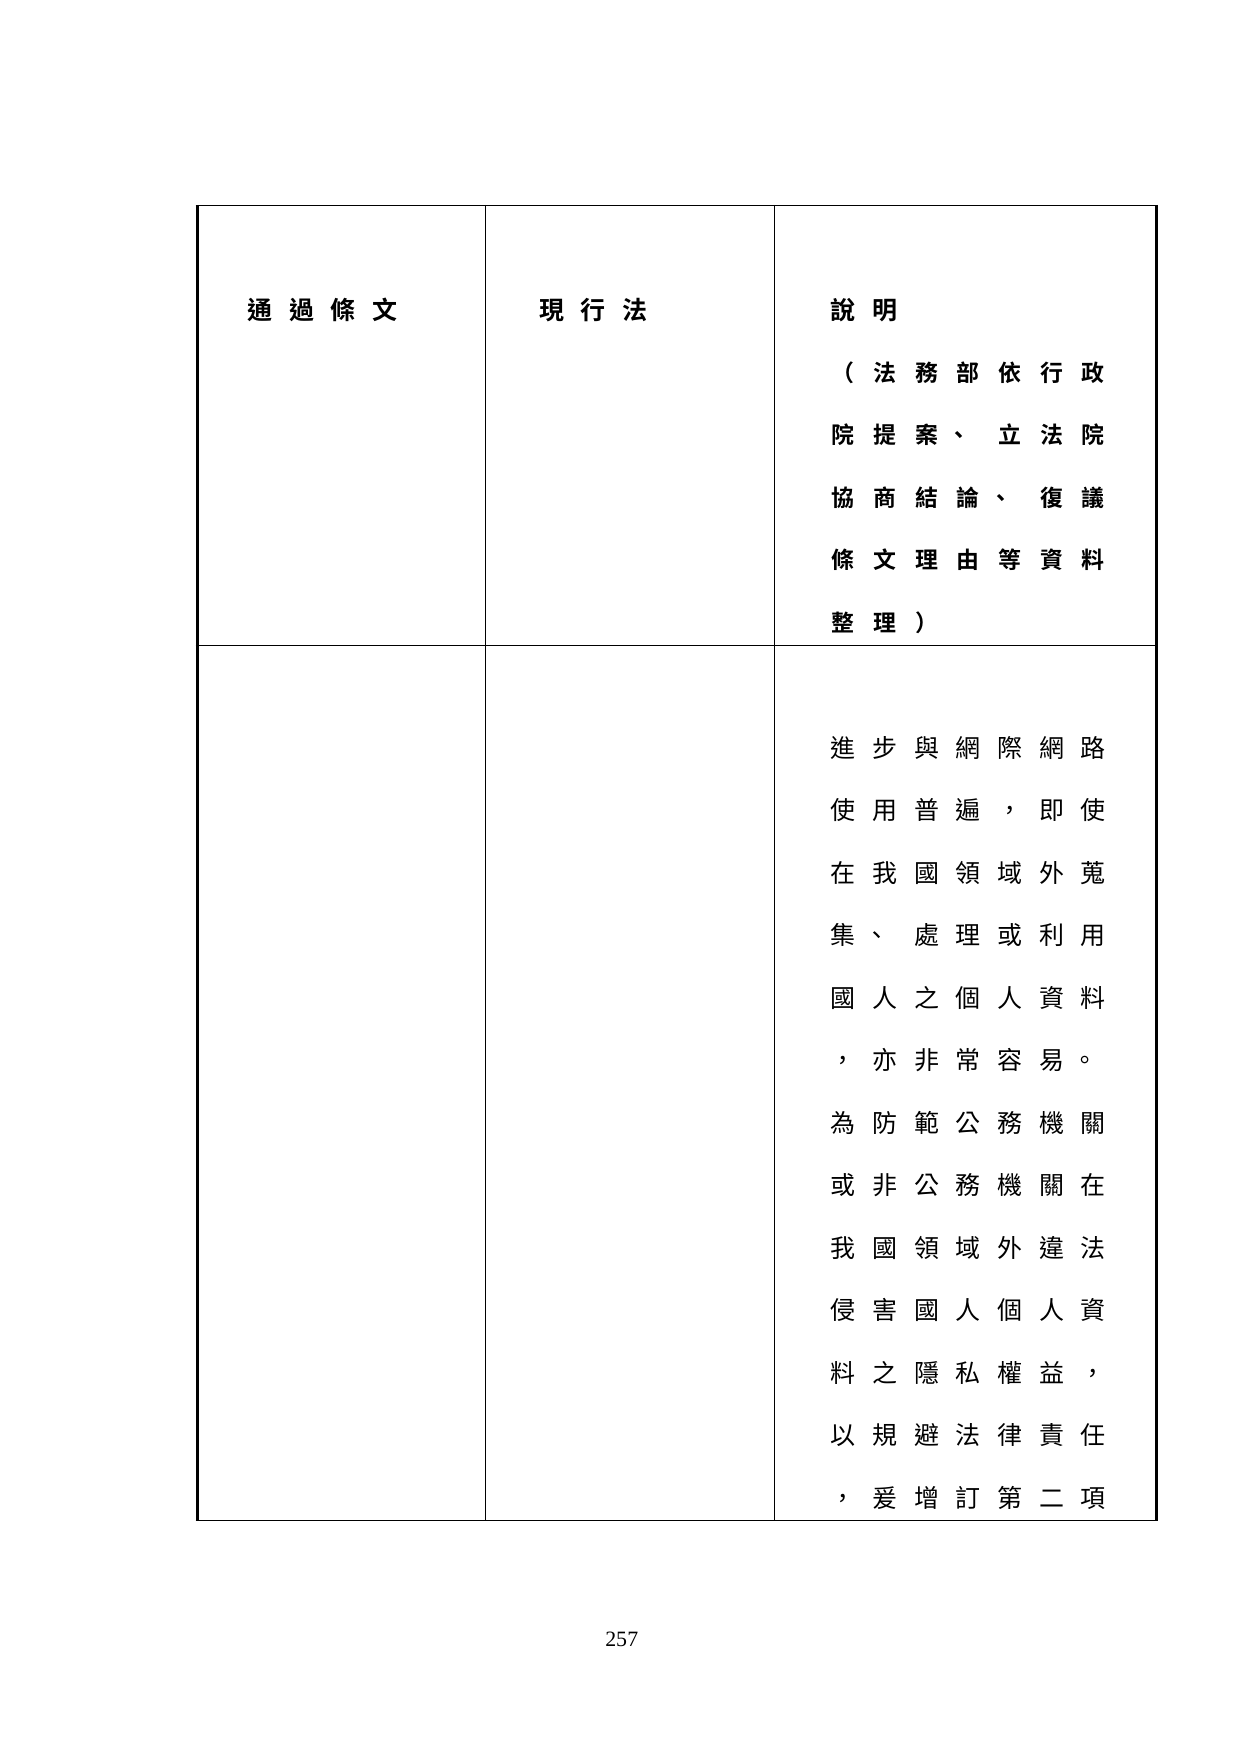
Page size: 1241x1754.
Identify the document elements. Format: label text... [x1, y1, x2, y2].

table_header 通過條文 [199, 206, 485, 645]
table_cell [486, 646, 774, 1520]
table_header 現行法 [486, 206, 774, 645]
table_cell [199, 646, 485, 1520]
table_cell 進步與網際網路使用普遍，即使在我國領域外蒐集、處理或利用國人之個人資料，亦非常容易。為防範公務機關或非公務機關在我國領域外違法侵害國人個人資料之隱私權益，以規避法律責任，爰增訂第二項 [775, 646, 1155, 1520]
table_header 說明 （法務部依行政院提案、立法院協商結論、復議條文理由等資料整理） [775, 206, 1155, 645]
